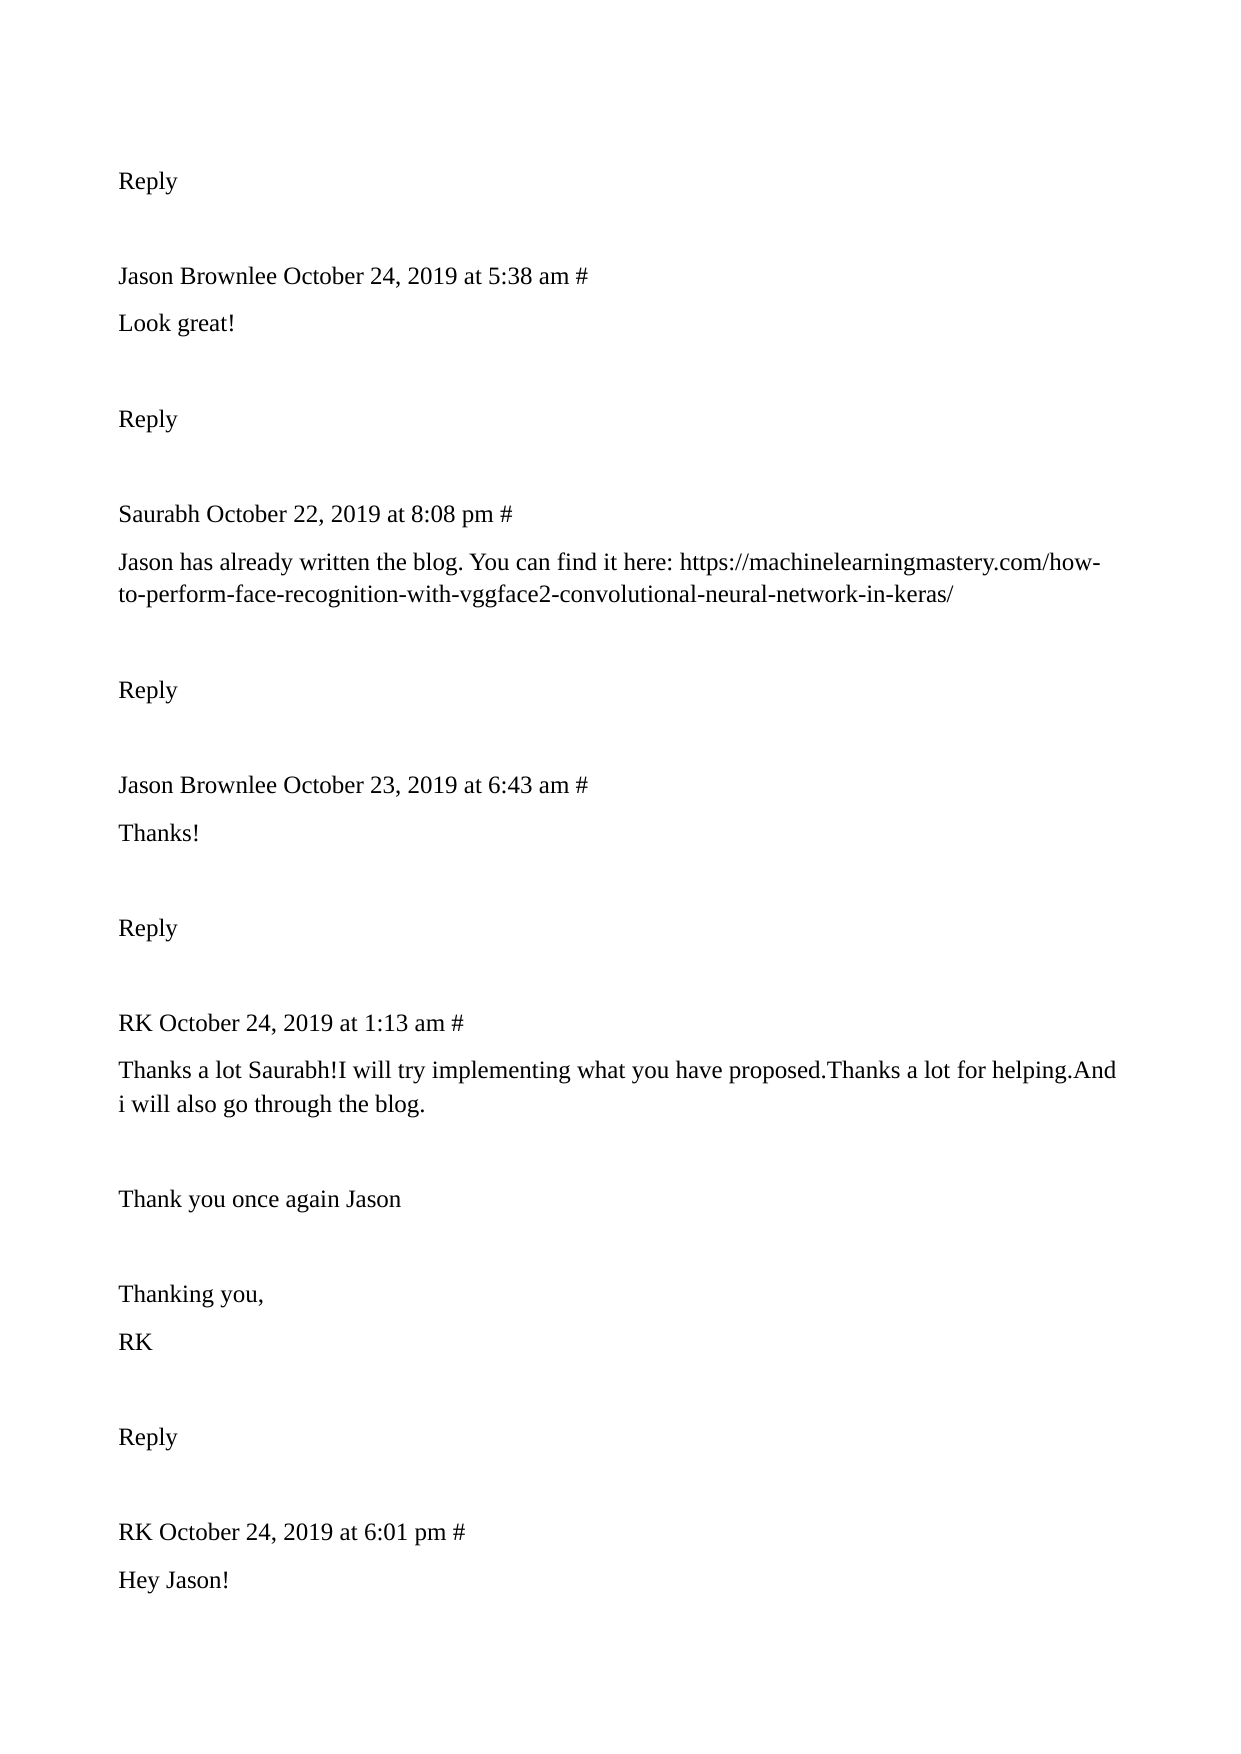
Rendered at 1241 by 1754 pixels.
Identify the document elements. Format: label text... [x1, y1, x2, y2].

text Jason Brownlee October 24, 2019 at 5:38 am # [118, 261, 1122, 290]
text Jason has already written the blog. You can find it here: https://machinelearningmastery.com/how-to-perform-face-recognition-with-vggface2-convolutional-neural-network-in-keras/ [118, 547, 1122, 608]
text Jason Brownlee October 23, 2019 at 6:43 am # [118, 770, 1122, 799]
text Thanking you, [118, 1279, 1122, 1308]
text Reply [118, 404, 1122, 432]
text RK October 24, 2019 at 6:01 pm # [118, 1517, 1122, 1546]
text Reply [118, 1422, 1122, 1451]
text Reply [118, 913, 1122, 942]
text Reply [118, 166, 1122, 194]
text Thank you once again Jason [118, 1184, 1122, 1213]
text Thanks a lot Saurabh!I will try implementing what you have proposed.Thanks a lot for helping.And i will also go through the blog. [118, 1056, 1122, 1117]
text Thanks! [118, 818, 1122, 846]
text Saurabh October 22, 2019 at 8:08 pm # [118, 499, 1122, 528]
text RK [118, 1327, 1122, 1355]
text Look great! [118, 308, 1122, 337]
text RK October 24, 2019 at 1:13 am # [118, 1008, 1122, 1037]
text Hey Jason! [118, 1565, 1122, 1593]
text Reply [118, 675, 1122, 703]
